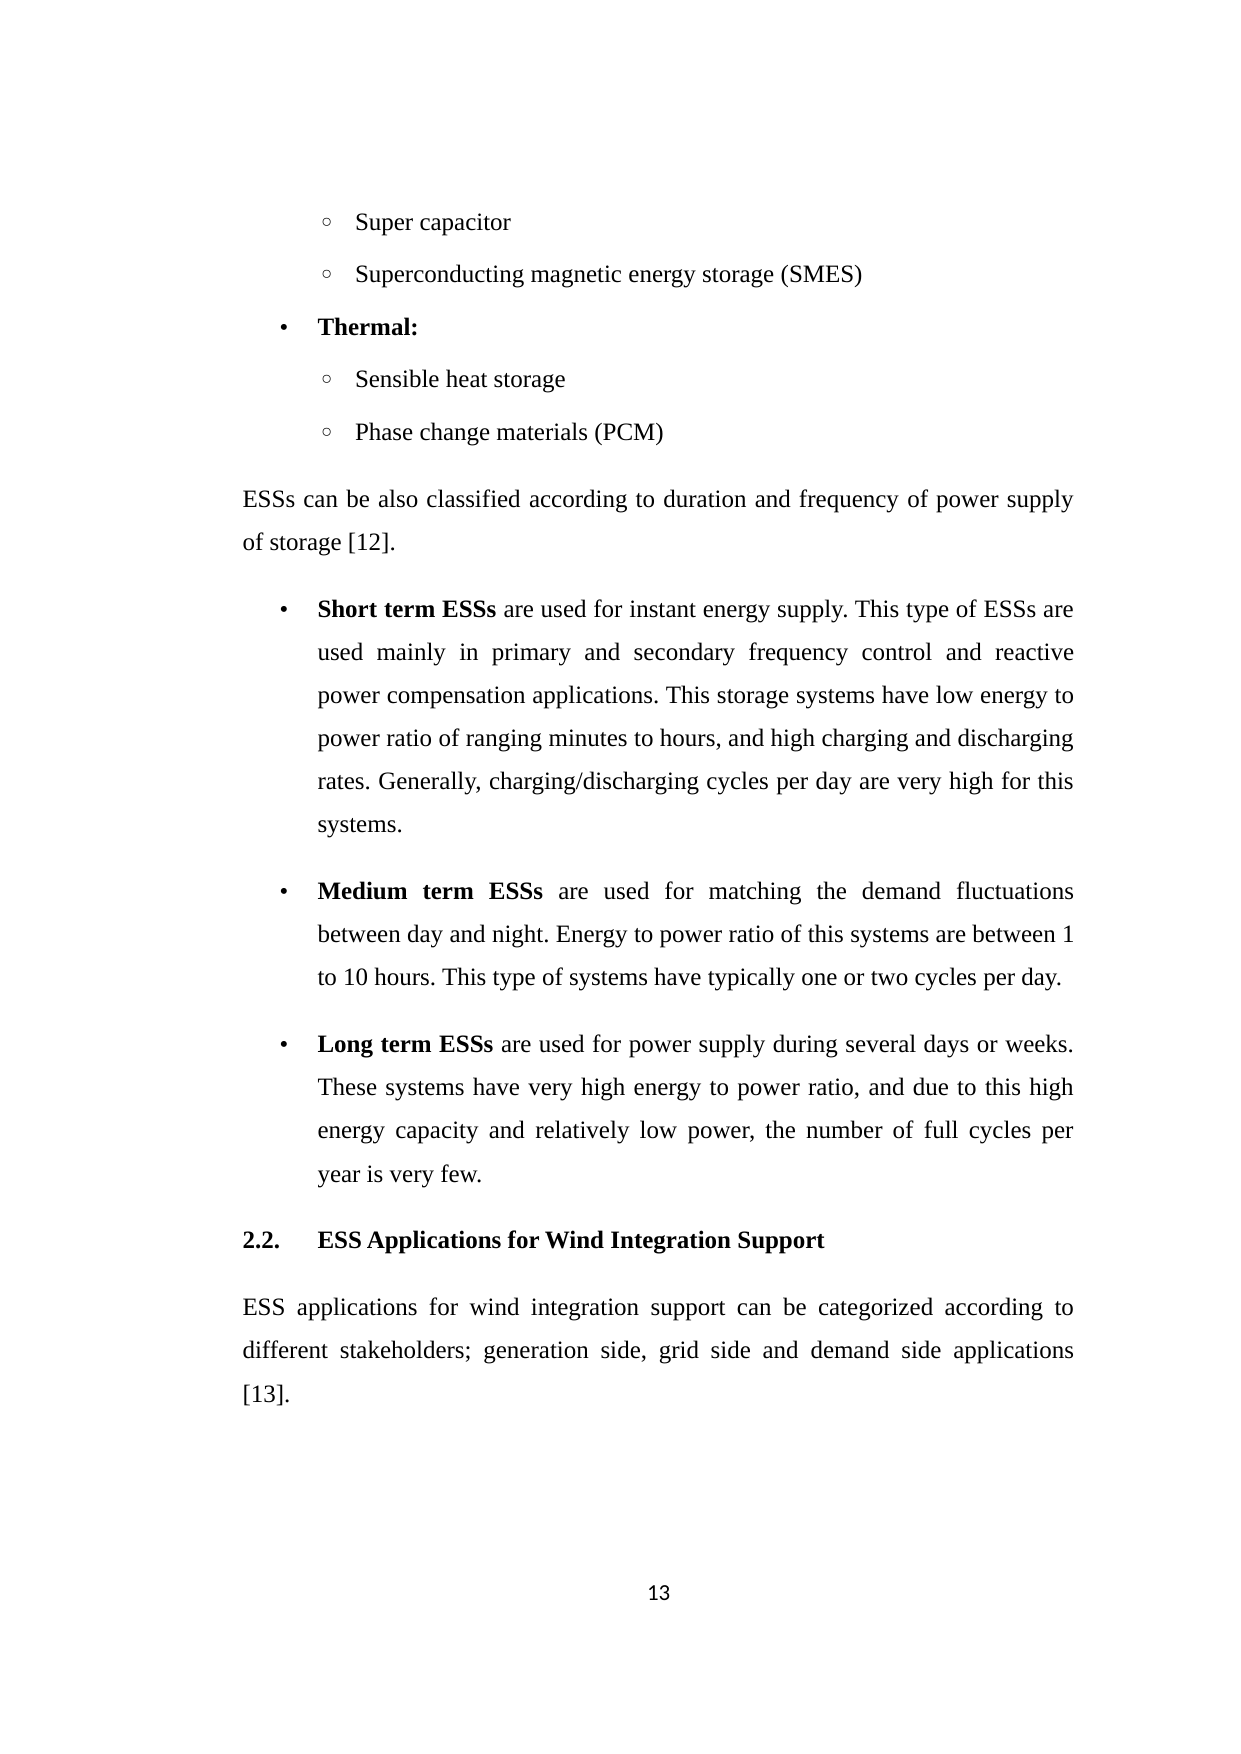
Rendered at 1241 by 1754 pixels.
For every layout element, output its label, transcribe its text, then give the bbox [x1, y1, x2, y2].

list Long term ESSs are used for power supply during several days or weeks. These systems have very high energy to power ratio, and due to this high energy capacity and relatively low power, the number of full cycles per year is very few. [280, 1029, 1075, 1187]
list Super capacitor [317, 207, 1075, 236]
text ESSs can be also classified according to duration and frequency of power supply of storage [12]⁠. [242, 484, 1075, 556]
text ESS applications for wind integration support can be categorized according to different stakeholders; generation side, grid side and demand side applications [13]⁠. [242, 1292, 1075, 1407]
list Thermal: [280, 312, 1075, 341]
list Sensible heat storage [317, 364, 1075, 393]
list Superconducting magnetic energy storage (SMES) [317, 259, 1075, 288]
list Short term ESSs are used for instant energy supply. This type of ESSs are used mainly in primary and secondary frequency control and reactive power compensation applications. This storage systems have low energy to power ratio of ranging minutes to hours, and high charging and discharging rates. Generally, charging/discharging cycles per day are very high for this systems. [280, 594, 1075, 838]
subtitle ESS Applications for Wind Integration Support [242, 1226, 1075, 1254]
list Phase change materials (PCM) [317, 417, 1075, 446]
list Medium term ESSs are used for matching the demand fluctuations between day and night. Energy to power ratio of this systems are between 1 to 10 hours. This type of systems have typically one or two cycles per day. [280, 876, 1075, 991]
